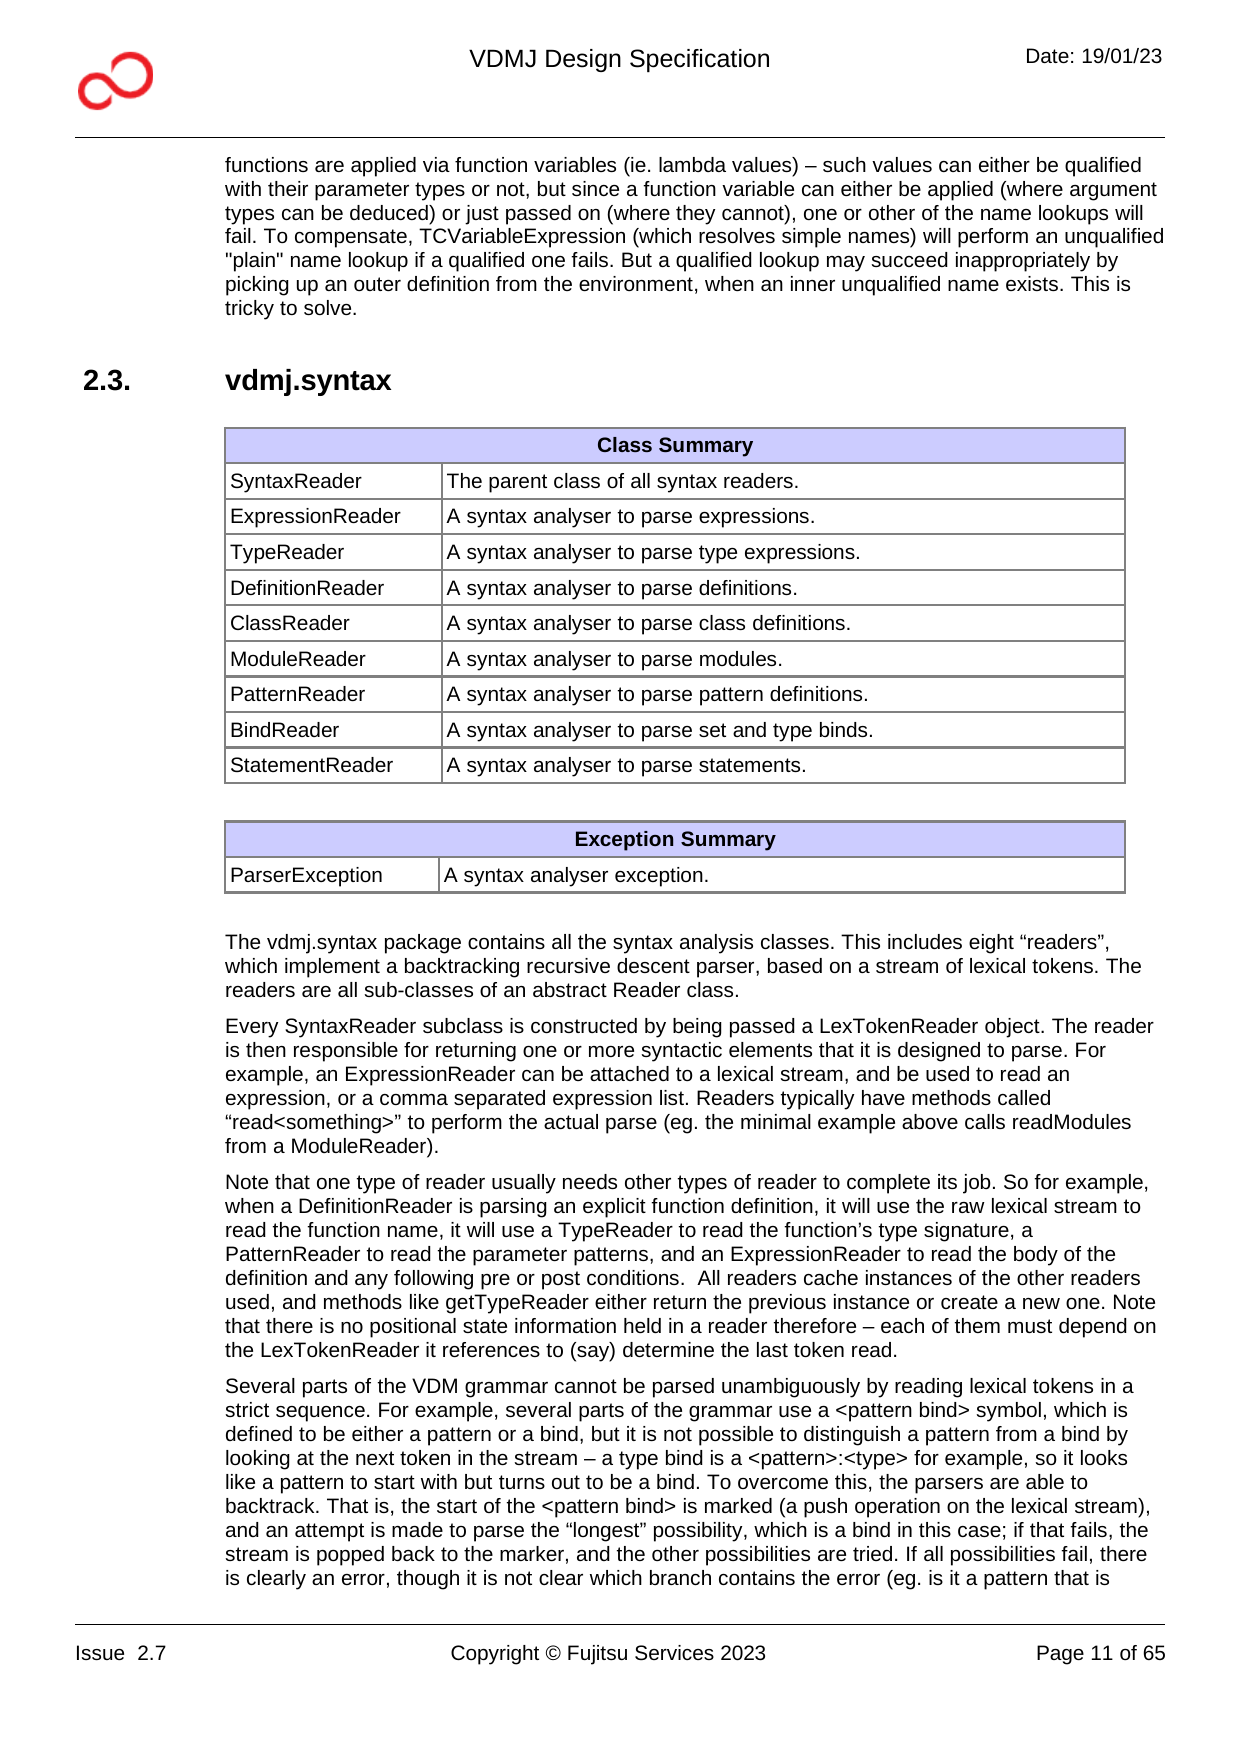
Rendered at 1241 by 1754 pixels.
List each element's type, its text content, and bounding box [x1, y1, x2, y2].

table_cell A syntax analyser to parse class definitions. [443, 606, 1124, 640]
table_cell A syntax analyser to parse type expressions. [443, 535, 1124, 569]
table_cell ExpressionReader [226, 500, 441, 533]
picture [78, 44, 153, 120]
table_cell ParserException [226, 858, 438, 891]
text functions are applied via function variables (ie. lambda values) – such values can either be qualified with their parameter types or not, but since a function variable can either be applied (where argument types can be deduced) or just passed on (where they cannot), one or other of the name lookups will fail. To compensate, TCVariableExpression (which resolves simple names) will perform an unqualified "plain" name lookup if a qualified one fails. But a qualified lookup may succeed inappropriately by picking up an outer definition from the environment, when an inner unqualified name exists. This is tricky to solve. [225, 153, 1165, 321]
table_cell TypeReader [226, 535, 441, 569]
text Note that one type of reader usually needs other types of reader to complete its job. So for example, when a DefinitionReader is parsing an explicit function definition, it will use the raw lexical stream to read the function name, it will use a TypeReader to read the function’s type signature, a PatternReader to read the parameter patterns, and an ExpressionReader to read the body of the definition and any following pre or post conditions. All readers cache instances of the other readers used, and methods like getTypeReader either return the previous instance or create a new one. Note that there is no positional state information held in a reader therefore – each of them must depend on the LexTokenReader it references to (say) determine the last token read. [225, 1171, 1165, 1362]
table_cell PatternReader [226, 678, 441, 711]
table_cell A syntax analyser to parse modules. [443, 642, 1124, 675]
table_cell SyntaxReader [226, 464, 441, 498]
table_cell A syntax analyser to parse set and type binds. [443, 713, 1124, 746]
table_cell A syntax analyser to parse statements. [443, 749, 1124, 782]
table_cell ModuleReader [226, 642, 441, 675]
table_cell StatementReader [226, 749, 441, 782]
table_cell A syntax analyser to parse definitions. [443, 571, 1124, 604]
table_cell DefinitionReader [226, 571, 441, 604]
text Every SyntaxReader subclass is constructed by being passed a LexTokenReader object. The reader is then responsible for returning one or more syntactic elements that it is designed to parse. For example, an ExpressionReader can be attached to a lexical stream, and be used to read an expression, or a comma separated expression list. Readers typically have methods called “read<something>” to perform the actual parse (eg. the minimal example above calls readModules from a ModuleReader). [225, 1014, 1165, 1158]
table_cell A syntax analyser exception. [440, 858, 1124, 891]
table_cell A syntax analyser to parse pattern definitions. [443, 678, 1124, 711]
table_cell BindReader [226, 713, 441, 746]
table_cell ClassReader [226, 606, 441, 640]
table_cell A syntax analyser to parse expressions. [443, 500, 1124, 533]
text The vdmj.syntax package contains all the syntax analysis classes. This includes eight “readers”, which implement a backtracking recursive descent parser, based on a stream of lexical tokens. The readers are all sub-classes of an abstract Reader class. [225, 930, 1165, 1002]
text Several parts of the VDM grammar cannot be parsed unambiguously by reading lexical tokens in a strict sequence. For example, several parts of the grammar use a <pattern bind> symbol, which is defined to be either a pattern or a bind, but it is not possible to distinguish a pattern from a bind by looking at the next token in the stream – a type bind is a <pattern>:<type> for example, so it looks like a pattern to start with but turns out to be a bind. To overcome this, the parsers are able to backtrack. That is, the start of the <pattern bind> is marked (a push operation on the lexical stream), and an attempt is made to parse the “longest” possibility, which is a bind in this case; if that fails, the stream is popped back to the marker, and the other possibilities are tried. If all possibilities fail, there is clearly an error, though it is not clear which branch contains the error (eg. is it a pattern that is [225, 1375, 1165, 1590]
table_header Class Summary [226, 429, 1124, 462]
subtitle vdmj.syntax [75, 363, 1165, 397]
table_cell The parent class of all syntax readers. [443, 464, 1124, 498]
table_header Exception Summary [226, 823, 1124, 856]
